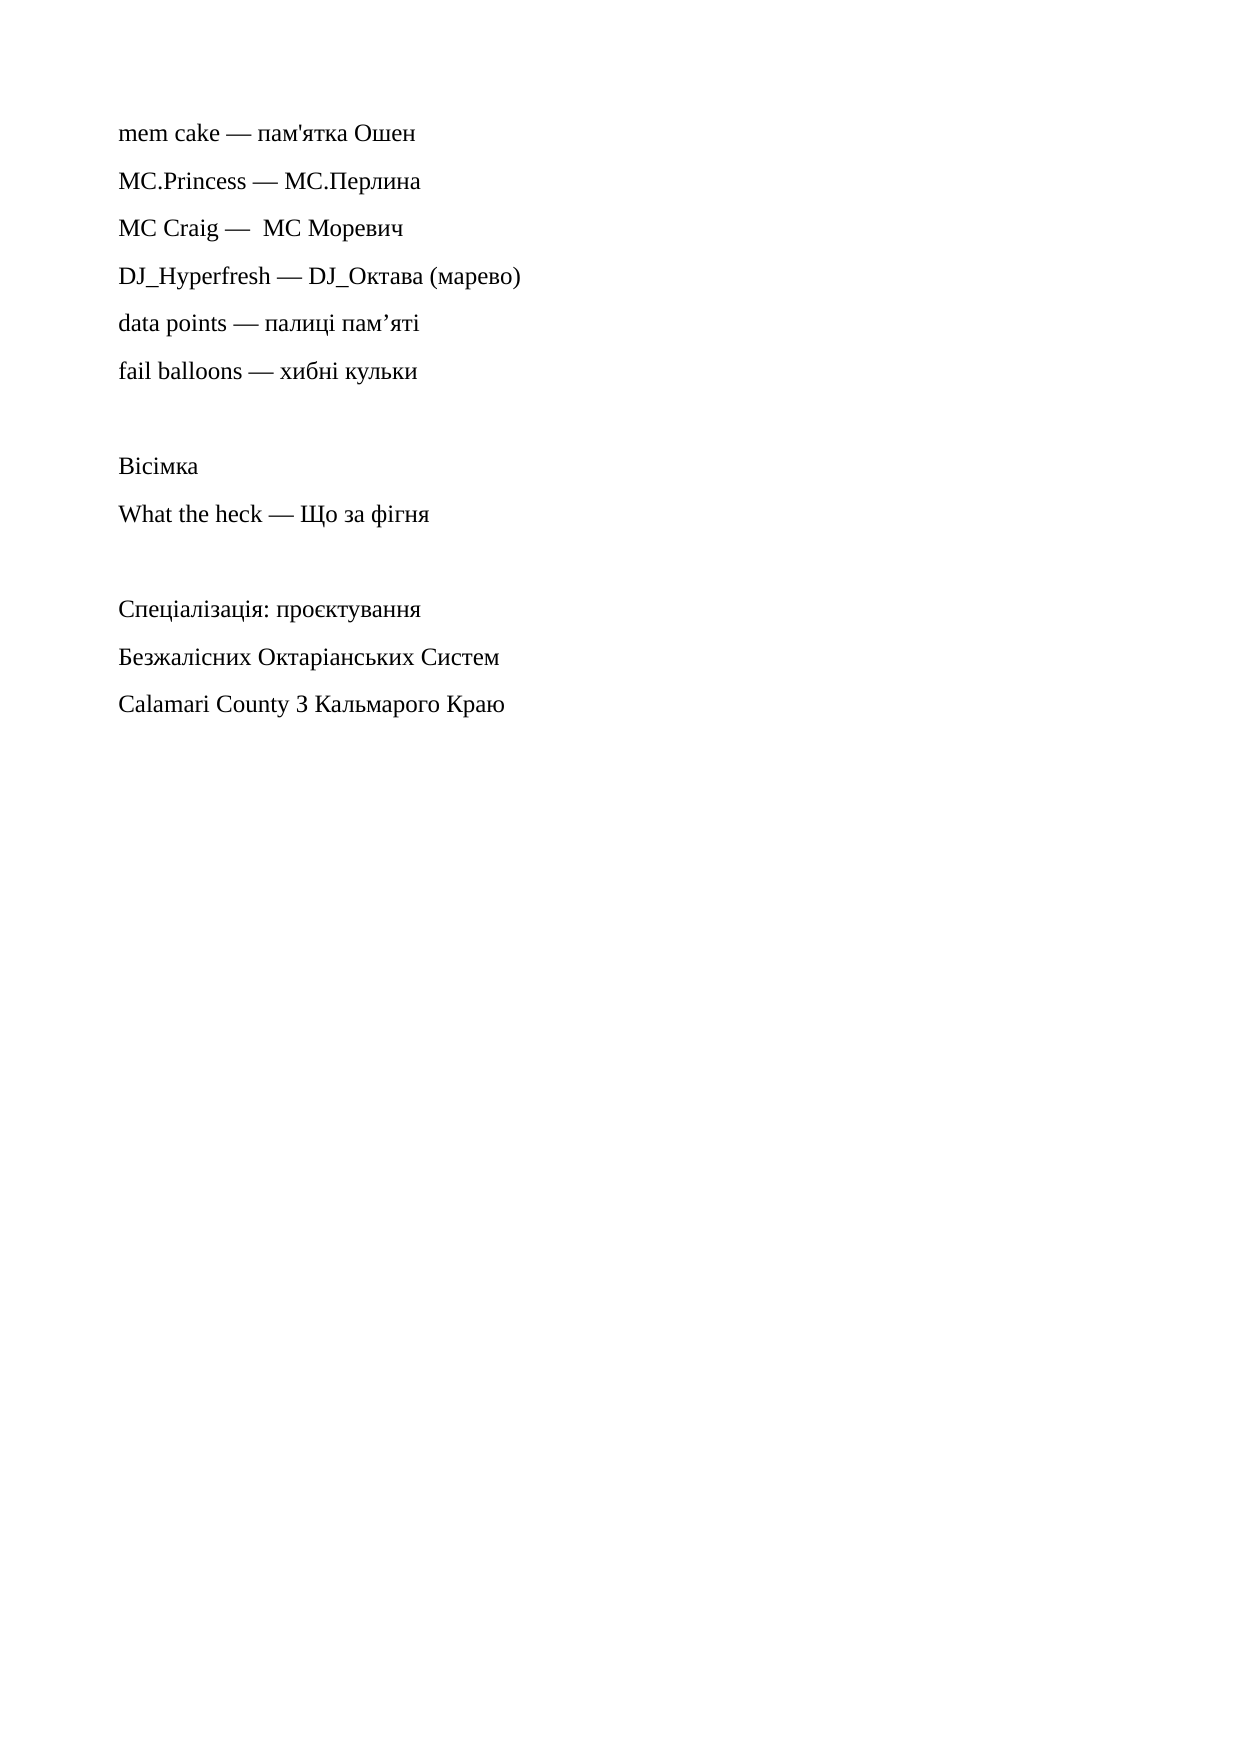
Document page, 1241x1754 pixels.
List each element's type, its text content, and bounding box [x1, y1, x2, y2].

text MC.Princess — MC.Перлина [118, 166, 1122, 194]
text Безжалісних Октаріанських Систем [118, 642, 1122, 671]
text mem cake — пам'ятка Ошен [118, 118, 1122, 147]
text Calamari County З Кальмарого Краю [118, 689, 1122, 718]
text DJ_Hyperfresh — DJ_Октава (марево) [118, 261, 1122, 290]
text What the heck — Що за фігня [118, 499, 1122, 528]
text MC Craig — MC Моревич [118, 213, 1122, 242]
text fail balloons — хибні кульки [118, 356, 1122, 385]
text Спеціалізація: проєктування [118, 594, 1122, 623]
text data points — палиці пам’яті [118, 308, 1122, 337]
text Вісімка [118, 451, 1122, 480]
